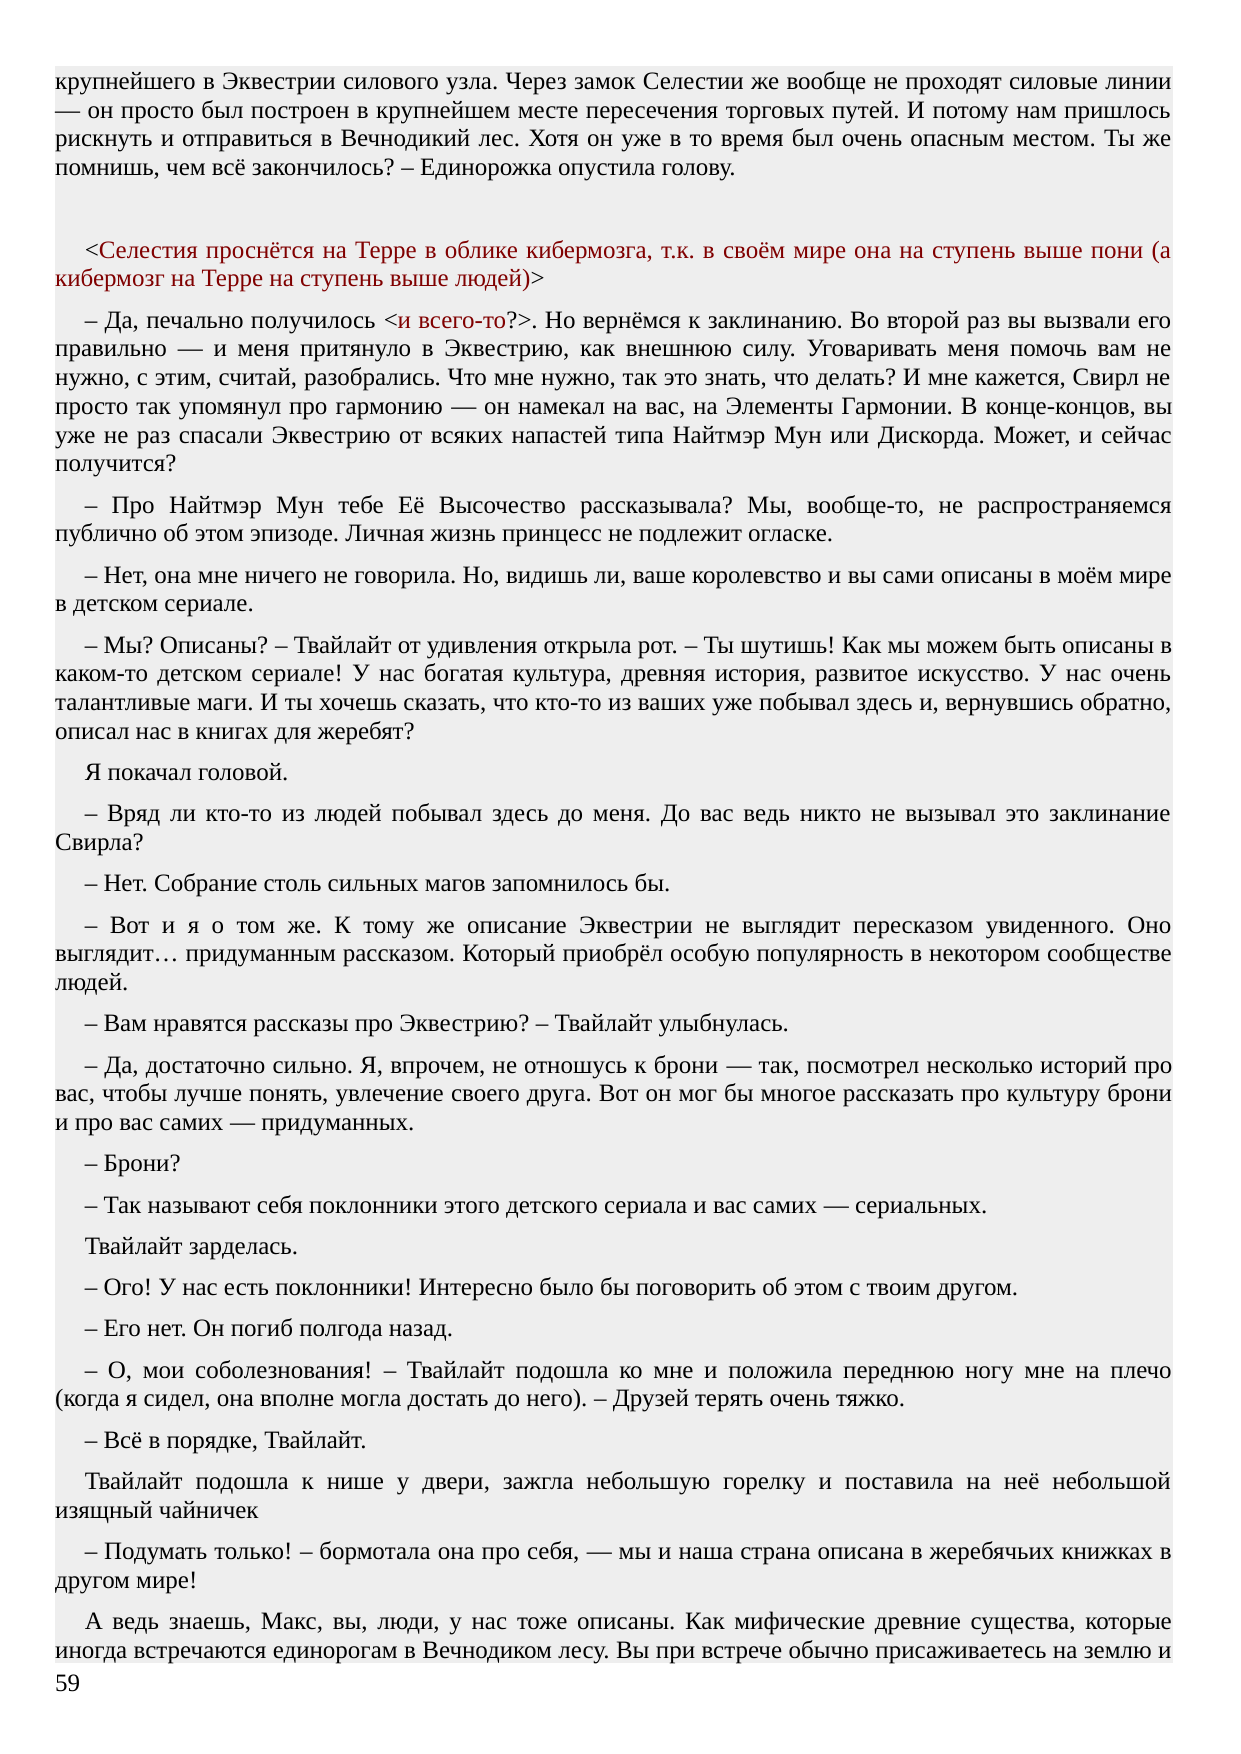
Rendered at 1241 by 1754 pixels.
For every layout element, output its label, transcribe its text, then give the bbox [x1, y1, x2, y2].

text – Мы? Описаны? – Твайлайт от удивления открыла рот. – Ты шутишь! Как мы можем быть описаны в каком-то детском сериале! У нас богатая культура, древняя история, развитое искусство. У нас очень талантливые маги. И ты хочешь сказать, что кто-то из ваших уже побывал здесь и, вернувшись обратно, описал нас в книгах для жеребят? [55, 630, 1173, 745]
text – Вам нравятся рассказы про Эквестрию? – Твайлайт улыбнулась. [55, 1008, 1173, 1037]
text – Нет, она мне ничего не говорила. Но, видишь ли, ваше королевство и вы сами описаны в моём мире в детском сериале. [55, 560, 1173, 617]
text – О, мои соболезнования! – Твайлайт подошла ко мне и положила переднюю ногу мне на плечо (когда я сидел, она вполне могла достать до него). – Друзей терять очень тяжко. [55, 1355, 1173, 1412]
text – Так называют себя поклонники этого детского сериала и вас самих — сериальных. [55, 1190, 1173, 1218]
text <Селестия проснётся на Терре в облике кибермозга, т.к. в своём мире она на ступень выше пони (а кибермозг на Терре на ступень выше людей)> [55, 235, 1173, 292]
text А ведь знаешь, Макс, вы, люди, у нас тоже описаны. Как мифические древние существа, которые иногда встречаются единорогам в Вечнодиком лесу. Вы при встрече обычно присаживаетесь на землю и [55, 1606, 1173, 1663]
text – Всё в порядке, Твайлайт. [55, 1425, 1173, 1453]
text – Вряд ли кто-то из людей побывал здесь до меня. До вас ведь никто не вызывал это заклинание Свирла? [55, 798, 1173, 856]
text Твайлайт зарделась. [55, 1231, 1173, 1260]
text – Его нет. Он погиб полгода назад. [55, 1313, 1173, 1342]
text – Вот и я о том же. К тому же описание Эквестрии не выглядит пересказом увиденного. Оно выглядит… придуманным рассказом. Который приобрёл особую популярность в некотором сообществе людей. [55, 910, 1173, 996]
text – Ого! У нас есть поклонники! Интересно было бы поговорить об этом с твоим другом. [55, 1272, 1173, 1301]
text – Да, достаточно сильно. Я, впрочем, не отношусь к брони — так, посмотрел несколько историй про вас, чтобы лучше понять, увлечение своего друга. Вот он мог бы многое рассказать про культуру брони и про вас самих — придуманных. [55, 1050, 1173, 1136]
text Твайлайт подошла к нише у двери, зажгла небольшую горелку и поставила на неё небольшой изящный чайничек [55, 1466, 1173, 1523]
text Я покачал головой. [55, 757, 1173, 786]
text крупнейшего в Эквестрии силового узла. Через замок Селестии же вообще не проходят силовые линии — он просто был построен в крупнейшем месте пересечения торговых путей. И потому нам пришлось рискнуть и отправиться в Вечнодикий лес. Хотя он уже в то время был очень опасным местом. Ты же помнишь, чем всё закончилось? – Единорожка опустила голову. [55, 66, 1173, 181]
text – Брони? [55, 1148, 1173, 1177]
text – Да, печально получилось <и всего-то?>. Но вернёмся к заклинанию. Во второй раз вы вызвали его правильно — и меня притянуло в Эквестрию, как внешнюю силу. Уговаривать меня помочь вам не нужно, с этим, считай, разобрались. Что мне нужно, так это знать, что делать? И мне кажется, Свирл не просто так упомянул про гармонию — он намекал на вас, на Элементы Гармонии. В конце-концов, вы уже не раз спасали Эквестрию от всяких напастей типа Найтмэр Мун или Дискорда. Может, и сейчас получится? [55, 305, 1173, 477]
text – Подумать только! – бормотала она про себя, — мы и наша страна описана в жеребячьих книжках в другом мире! [55, 1536, 1173, 1593]
text – Про Найтмэр Мун тебе Её Высочество рассказывала? Мы, вообще-то, не распространяемся публично об этом эпизоде. Личная жизнь принцесс не подлежит огласке. [55, 490, 1173, 547]
text – Нет. Собрание столь сильных магов запомнилось бы. [55, 868, 1173, 897]
